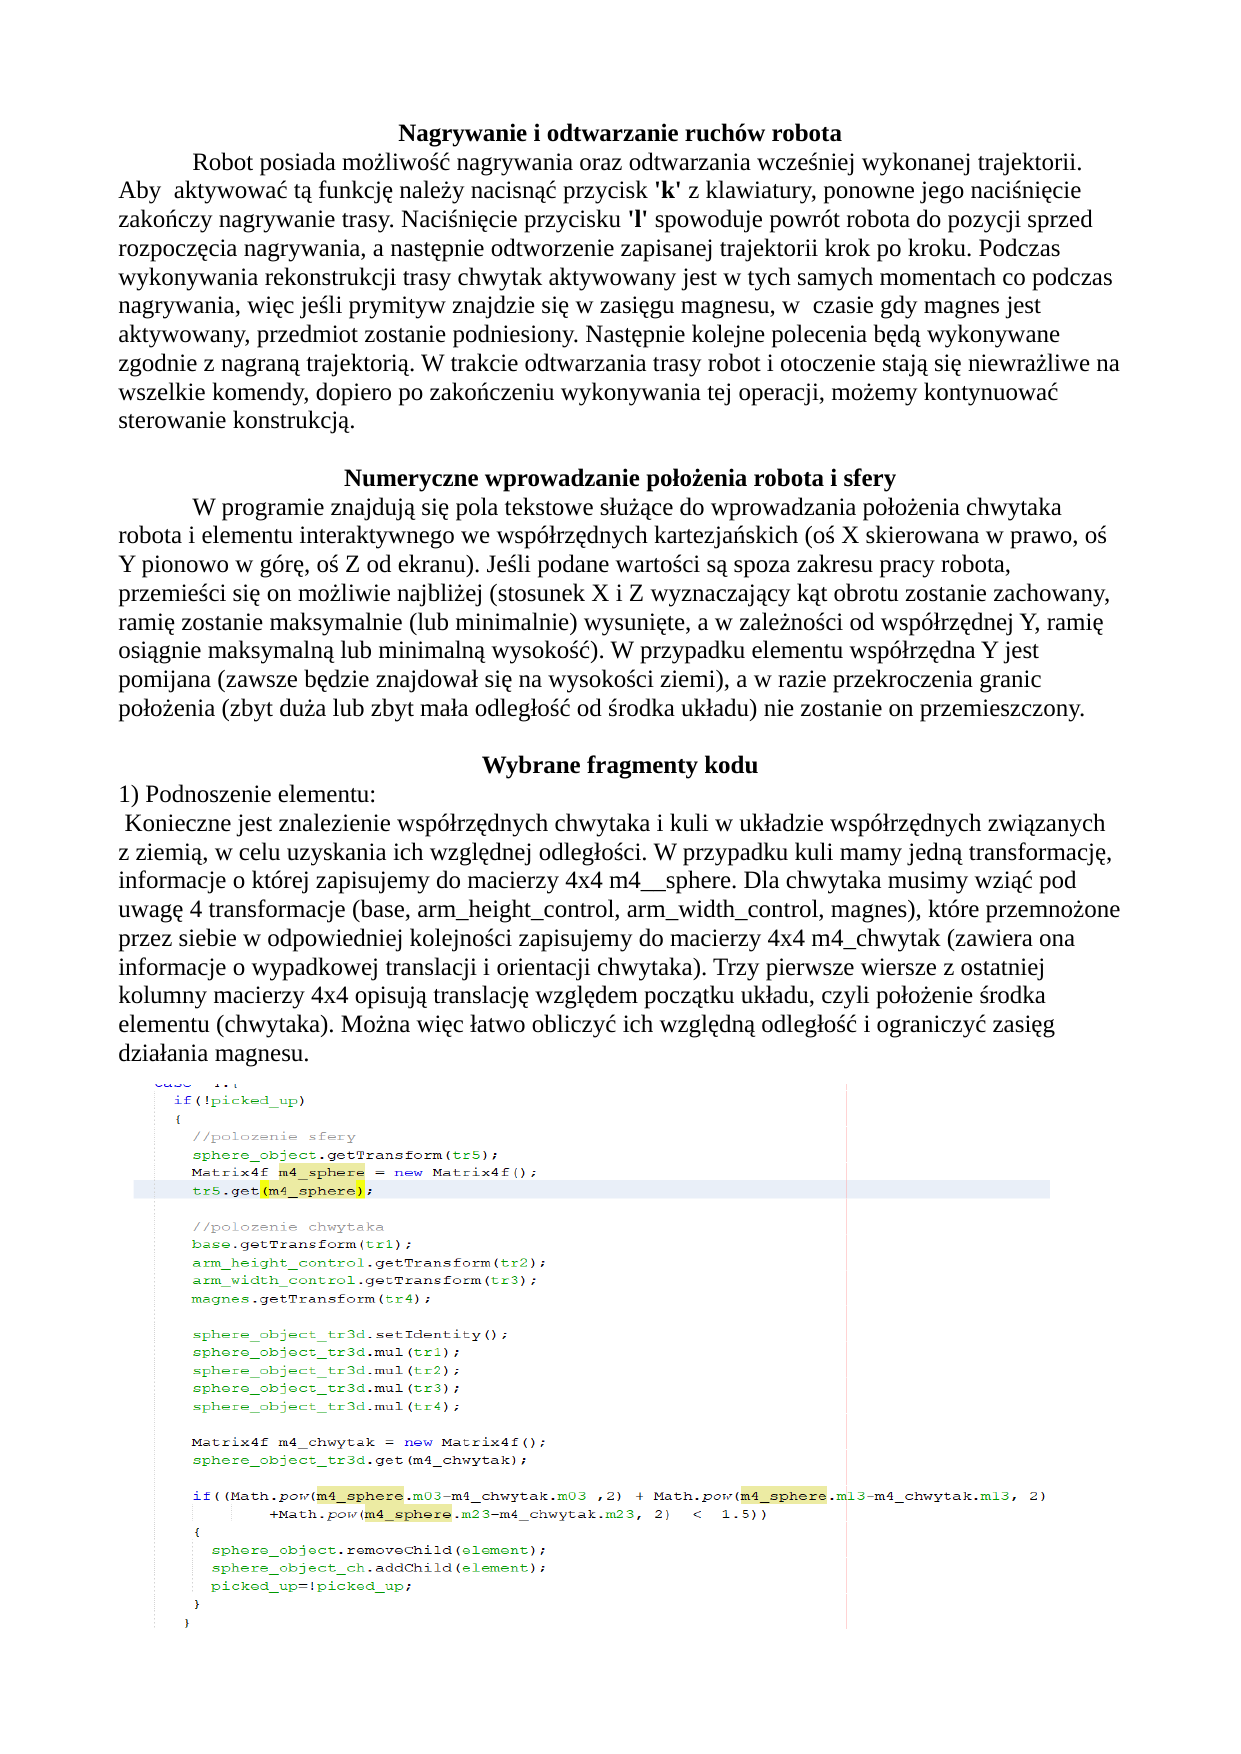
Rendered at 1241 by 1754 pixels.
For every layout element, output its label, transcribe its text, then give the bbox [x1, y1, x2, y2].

text Numeryczne wprowadzanie położenia robota i sfery [118, 463, 1122, 492]
text Konieczne jest znalezienie współrzędnych chwytaka i kuli w układzie współrzędnych związanych z ziemią, w celu uzyskania ich względnej odległości. W przypadku kuli mamy jedną transformację, informacje o której zapisujemy do macierzy 4x4 m4__sphere. Dla chwytaka musimy wziąć pod uwagę 4 transformacje (base, arm_height_control, arm_width_control, magnes), które przemnożone przez siebie w odpowiedniej kolejności zapisujemy do macierzy 4x4 m4_chwytak (zawiera ona informacje o wypadkowej translacji i orientacji chwytaka). Trzy pierwsze wiersze z ostatniej kolumny macierzy 4x4 opisują translację względem początku układu, czyli położenie środka elementu (chwytaka). Można więc łatwo obliczyć ich względną odległość i ograniczyć zasięg działania magnesu. [118, 808, 1122, 1067]
text Robot posiada możliwość nagrywania oraz odtwarzania wcześniej wykonanej trajektorii. Aby aktywować tą funkcję należy nacisnąć przycisk 'k' z klawiatury, ponowne jego naciśnięcie zakończy nagrywanie trasy. Naciśnięcie przycisku 'l' spowoduje powrót robota do pozycji sprzed rozpoczęcia nagrywania, a następnie odtworzenie zapisanej trajektorii krok po kroku. Podczas wykonywania rekonstrukcji trasy chwytak aktywowany jest w tych samych momentach co podczas nagrywania, więc jeśli prymityw znajdzie się w zasięgu magnesu, w czasie gdy magnes jest aktywowany, przedmiot zostanie podniesiony. Następnie kolejne polecenia będą wykonywane zgodnie z nagraną trajektorią. W trakcie odtwarzania trasy robot i otoczenie stają się niewrażliwe na wszelkie komendy, dopiero po zakończeniu wykonywania tej operacji, możemy kontynuować sterowanie konstrukcją. [118, 147, 1122, 434]
text Wybrane fragmenty kodu [118, 751, 1122, 779]
text W programie znajdują się pola tekstowe służące do wprowadzania położenia chwytaka robota i elementu interaktywnego we współrzędnych kartezjańskich (oś X skierowana w prawo, oś Y pionowo w górę, oś Z od ekranu). Jeśli podane wartości są spoza zakresu pracy robota, przemieści się on możliwie najbliżej (stosunek X i Z wyznaczający kąt obrotu zostanie zachowany, ramię zostanie maksymalnie (lub minimalnie) wysunięte, a w zależności od współrzędnej Y, ramię osiągnie maksymalną lub minimalną wysokość). W przypadku elementu współrzędna Y jest pomijana (zawsze będzie znajdował się na wysokości ziemi), a w razie przekroczenia granic położenia (zbyt duża lub zbyt mała odległość od środka układu) nie zostanie on przemieszczony. [118, 492, 1122, 722]
text Nagrywanie i odtwarzanie ruchów robota [118, 118, 1122, 147]
text 1) Podnoszenie elementu: [118, 779, 1122, 808]
